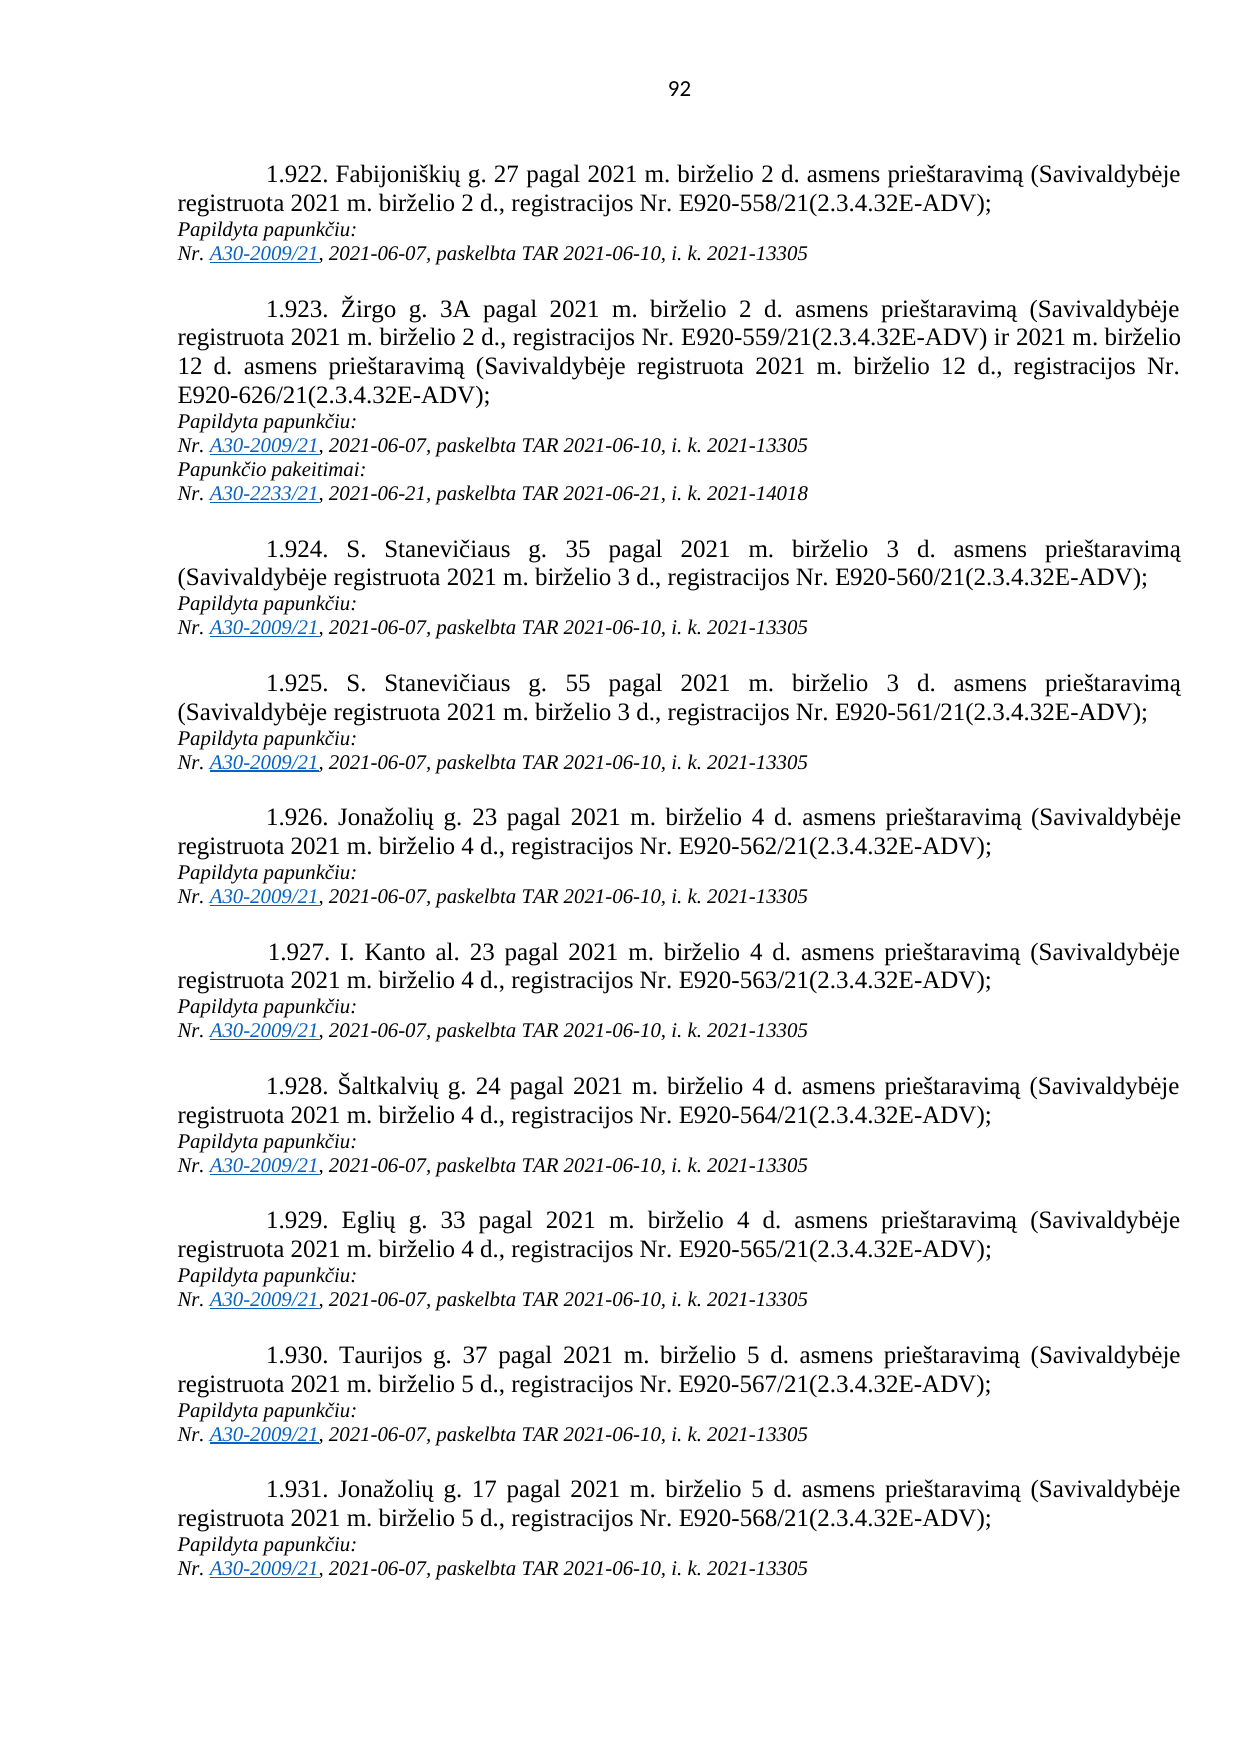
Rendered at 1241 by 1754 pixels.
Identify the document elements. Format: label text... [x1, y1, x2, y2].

text 1.931. Jonažolių g. 17 pagal 2021 m. birželio 5 d. asmens prieštaravimą (Savivaldybėje registruota 2021 m. birželio 5 d., registracijos Nr. E920-568/21(2.3.4.32E-ADV); [177, 1474, 1181, 1532]
text Papildyta papunkčiu: [177, 994, 1181, 1018]
text 1.927. I. Kanto al. 23 pagal 2021 m. birželio 4 d. asmens prieštaravimą (Savivaldybėje registruota 2021 m. birželio 4 d., registracijos Nr. E920-563/21(2.3.4.32E-ADV); [177, 937, 1181, 994]
text Papildyta papunkčiu: [177, 1532, 1181, 1556]
text Nr. A30-2009/21, 2021-06-07, paskelbta TAR 2021-06-10, i. k. 2021-13305 [177, 884, 1181, 908]
text Nr. A30-2009/21, 2021-06-07, paskelbta TAR 2021-06-10, i. k. 2021-13305 [177, 1422, 1181, 1446]
text 1.928. Šaltkalvių g. 24 pagal 2021 m. birželio 4 d. asmens prieštaravimą (Savivaldybėje registruota 2021 m. birželio 4 d., registracijos Nr. E920-564/21(2.3.4.32E-ADV); [177, 1071, 1181, 1129]
text Papildyta papunkčiu: [177, 1129, 1181, 1153]
text Nr. A30-2009/21, 2021-06-07, paskelbta TAR 2021-06-10, i. k. 2021-13305 [177, 1556, 1181, 1580]
text Papildyta papunkčiu: [177, 217, 1181, 241]
text Nr. A30-2009/21, 2021-06-07, paskelbta TAR 2021-06-10, i. k. 2021-13305 [177, 1287, 1181, 1311]
text 1.924. S. Stanevičiaus g. 35 pagal 2021 m. birželio 3 d. asmens prieštaravimą (Savivaldybėje registruota 2021 m. birželio 3 d., registracijos Nr. E920-560/21(2.3.4.32E-ADV); [177, 534, 1181, 591]
text Nr. A30-2009/21, 2021-06-07, paskelbta TAR 2021-06-10, i. k. 2021-13305 [177, 1153, 1181, 1177]
text 1.922. Fabijoniškių g. 27 pagal 2021 m. birželio 2 d. asmens prieštaravimą (Savivaldybėje registruota 2021 m. birželio 2 d., registracijos Nr. E920-558/21(2.3.4.32E-ADV); [177, 159, 1181, 217]
text 1.925. S. Stanevičiaus g. 55 pagal 2021 m. birželio 3 d. asmens prieštaravimą (Savivaldybėje registruota 2021 m. birželio 3 d., registracijos Nr. E920-561/21(2.3.4.32E-ADV); [177, 668, 1181, 726]
text Papildyta papunkčiu: [177, 1263, 1181, 1287]
text 1.929. Eglių g. 33 pagal 2021 m. birželio 4 d. asmens prieštaravimą (Savivaldybėje registruota 2021 m. birželio 4 d., registracijos Nr. E920-565/21(2.3.4.32E-ADV); [177, 1206, 1181, 1263]
text 1.930. Taurijos g. 37 pagal 2021 m. birželio 5 d. asmens prieštaravimą (Savivaldybėje registruota 2021 m. birželio 5 d., registracijos Nr. E920-567/21(2.3.4.32E-ADV); [177, 1340, 1181, 1397]
text Papildyta papunkčiu: [177, 726, 1181, 750]
text 1.923. Žirgo g. 3A pagal 2021 m. birželio 2 d. asmens prieštaravimą (Savivaldybėje registruota 2021 m. birželio 2 d., registracijos Nr. E920-559/21(2.3.4.32E-ADV) ir 2021 m. birželio 12 d. asmens prieštaravimą (Savivaldybėje registruota 2021 m. birželio 12 d., registracijos Nr. E920-626/21(2.3.4.32E-ADV); [177, 294, 1181, 409]
text Papildyta papunkčiu: [177, 591, 1181, 615]
text Papildyta papunkčiu: [177, 1397, 1181, 1422]
text Papildyta papunkčiu: [177, 860, 1181, 884]
text Nr. A30-2009/21, 2021-06-07, paskelbta TAR 2021-06-10, i. k. 2021-13305 [177, 433, 1181, 457]
text Nr. A30-2009/21, 2021-06-07, paskelbta TAR 2021-06-10, i. k. 2021-13305 [177, 750, 1181, 774]
text Nr. A30-2009/21, 2021-06-07, paskelbta TAR 2021-06-10, i. k. 2021-13305 [177, 1018, 1181, 1042]
text 1.926. Jonažolių g. 23 pagal 2021 m. birželio 4 d. asmens prieštaravimą (Savivaldybėje registruota 2021 m. birželio 4 d., registracijos Nr. E920-562/21(2.3.4.32E-ADV); [177, 802, 1181, 860]
text Papunkčio pakeitimai: [177, 457, 1181, 481]
text Nr. A30-2233/21, 2021-06-21, paskelbta TAR 2021-06-21, i. k. 2021-14018 [177, 481, 1181, 505]
text Papildyta papunkčiu: [177, 409, 1181, 433]
text Nr. A30-2009/21, 2021-06-07, paskelbta TAR 2021-06-10, i. k. 2021-13305 [177, 241, 1181, 265]
text Nr. A30-2009/21, 2021-06-07, paskelbta TAR 2021-06-10, i. k. 2021-13305 [177, 615, 1181, 639]
